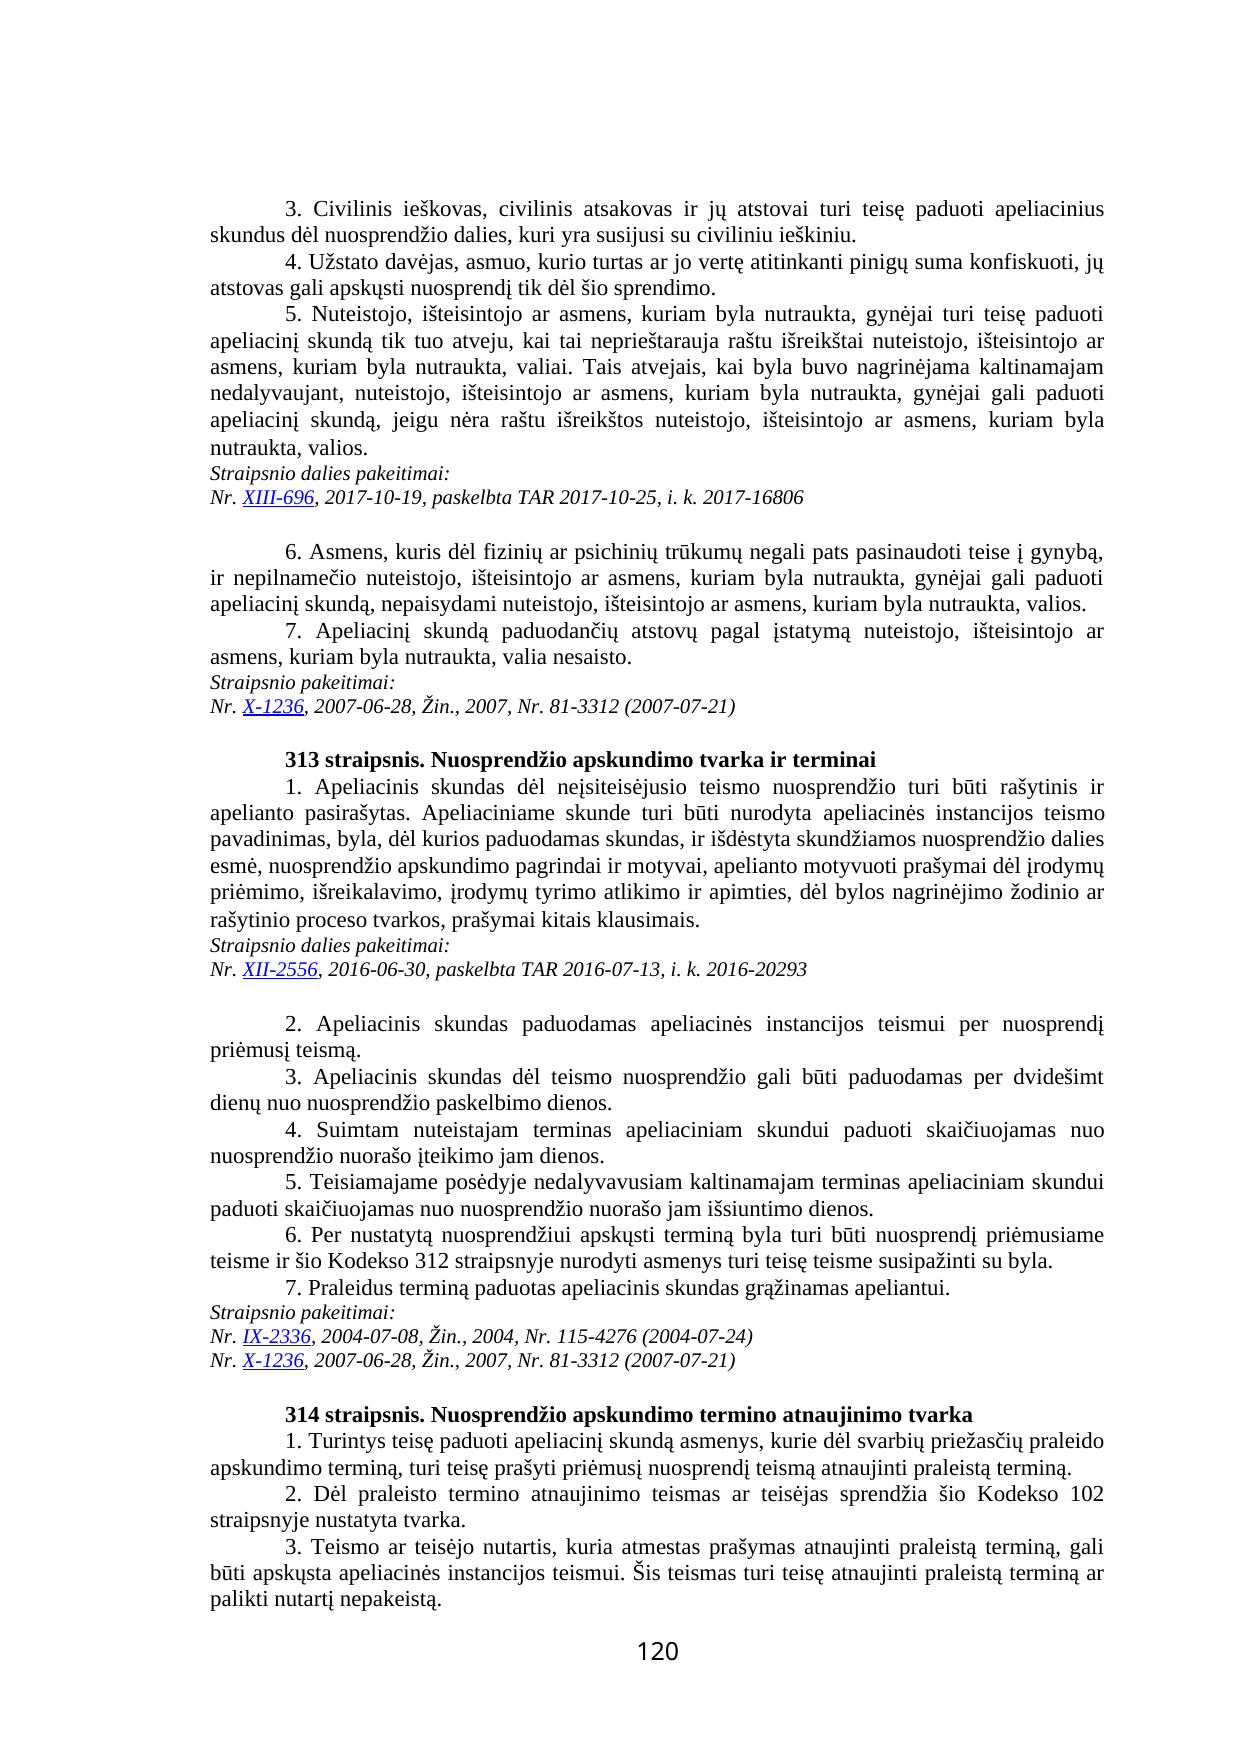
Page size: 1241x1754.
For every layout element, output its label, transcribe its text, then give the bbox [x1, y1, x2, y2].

text 6. Per nustatytą nuosprendžiui apskųsti terminą byla turi būti nuosprendį priėmusiame teisme ir šio Kodekso 312 straipsnyje nurodyti asmenys turi teisę teisme susipažinti su byla. [210, 1221, 1106, 1274]
text 1. Turintys teisę paduoti apeliacinį skundą asmenys, kurie dėl svarbių priežasčių praleido apskundimo terminą, turi teisę prašyti priėmusį nuosprendį teismą atnaujinti praleistą terminą. [210, 1427, 1106, 1480]
text Straipsnio pakeitimai: [210, 1300, 1106, 1324]
text 5. Nuteistojo, išteisintojo ar asmens, kuriam byla nutraukta, gynėjai turi teisę paduoti apeliacinį skundą tik tuo atveju, kai tai neprieštarauja raštu išreikštai nuteistojo, išteisintojo ar asmens, kuriam byla nutraukta, valiai. Tais atvejais, kai byla buvo nagrinėjama kaltinamajam nedalyvaujant, nuteistojo, išteisintojo ar asmens, kuriam byla nutraukta, gynėjai gali paduoti apeliacinį skundą, jeigu nėra raštu išreikštos nuteistojo, išteisintojo ar asmens, kuriam byla nutraukta, valios. [210, 300, 1106, 461]
text Nr. XIII-696, 2017-10-19, paskelbta TAR 2017-10-25, i. k. 2017-16806 [210, 485, 1106, 509]
text Nr. X-1236, 2007-06-28, Žin., 2007, Nr. 81-3312 (2007-07-21) [210, 1348, 1106, 1372]
text 4. Suimtam nuteistajam terminas apeliaciniam skundui paduoti skaičiuojamas nuo nuosprendžio nuorašo įteikimo jam dienos. [210, 1116, 1106, 1168]
text 4. Užstato davėjas, asmuo, kurio turtas ar jo vertę atitinkanti pinigų suma konfiskuoti, jų atstovas gali apskųsti nuosprendį tik dėl šio sprendimo. [210, 248, 1106, 300]
text 313 straipsnis. Nuosprendžio apskundimo tvarka ir terminai [210, 746, 1106, 773]
text Straipsnio dalies pakeitimai: [210, 933, 1106, 957]
text 7. Apeliacinį skundą paduodančių atstovų pagal įstatymą nuteistojo, išteisintojo ar asmens, kuriam byla nutraukta, valia nesaisto. [210, 617, 1106, 669]
text 5. Teisiamajame posėdyje nedalyvavusiam kaltinamajam terminas apeliaciniam skundui paduoti skaičiuojamas nuo nuosprendžio nuorašo jam išsiuntimo dienos. [210, 1168, 1106, 1221]
text 3. Civilinis ieškovas, civilinis atsakovas ir jų atstovai turi teisę paduoti apeliacinius skundus dėl nuosprendžio dalies, kuri yra susijusi su civiliniu ieškiniu. [210, 195, 1106, 248]
text Nr. XII-2556, 2016-06-30, paskelbta TAR 2016-07-13, i. k. 2016-20293 [210, 957, 1106, 981]
text Nr. X-1236, 2007-06-28, Žin., 2007, Nr. 81-3312 (2007-07-21) [210, 694, 1106, 718]
text 3. Apeliacinis skundas dėl teismo nuosprendžio gali būti paduodamas per dvidešimt dienų nuo nuosprendžio paskelbimo dienos. [210, 1063, 1106, 1116]
text 7. Praleidus terminą paduotas apeliacinis skundas grąžinamas apeliantui. [210, 1274, 1106, 1300]
text 2. Dėl praleisto termino atnaujinimo teismas ar teisėjas sprendžia šio Kodekso 102 straipsnyje nustatyta tvarka. [210, 1480, 1106, 1533]
text 6. Asmens, kuris dėl fizinių ar psichinių trūkumų negali pats pasinaudoti teise į gynybą, ir nepilnamečio nuteistojo, išteisintojo ar asmens, kuriam byla nutraukta, gynėjai gali paduoti apeliacinį skundą, nepaisydami nuteistojo, išteisintojo ar asmens, kuriam byla nutraukta, valios. [210, 538, 1106, 617]
text 2. Apeliacinis skundas paduodamas apeliacinės instancijos teismui per nuosprendį priėmusį teismą. [210, 1010, 1106, 1063]
text 314 straipsnis. Nuosprendžio apskundimo termino atnaujinimo tvarka [285, 1401, 1106, 1427]
text Straipsnio dalies pakeitimai: [210, 461, 1106, 485]
text 1. Apeliacinis skundas dėl neįsiteisėjusio teismo nuosprendžio turi būti rašytinis ir apelianto pasirašytas. Apeliaciniame skunde turi būti nurodyta apeliacinės instancijos teismo pavadinimas, byla, dėl kurios paduodamas skundas, ir išdėstyta skundžiamos nuosprendžio dalies esmė, nuosprendžio apskundimo pagrindai ir motyvai, apelianto motyvuoti prašymai dėl įrodymų priėmimo, išreikalavimo, įrodymų tyrimo atlikimo ir apimties, dėl bylos nagrinėjimo žodinio ar rašytinio proceso tvarkos, prašymai kitais klausimais. [210, 773, 1106, 933]
text Nr. IX-2336, 2004-07-08, Žin., 2004, Nr. 115-4276 (2004-07-24) [210, 1324, 1106, 1348]
text 3. Teismo ar teisėjo nutartis, kuria atmestas prašymas atnaujinti praleistą terminą, gali būti apskųsta apeliacinės instancijos teismui. Šis teismas turi teisę atnaujinti praleistą terminą ar palikti nutartį nepakeistą. [210, 1533, 1106, 1612]
text Straipsnio pakeitimai: [210, 669, 1106, 694]
